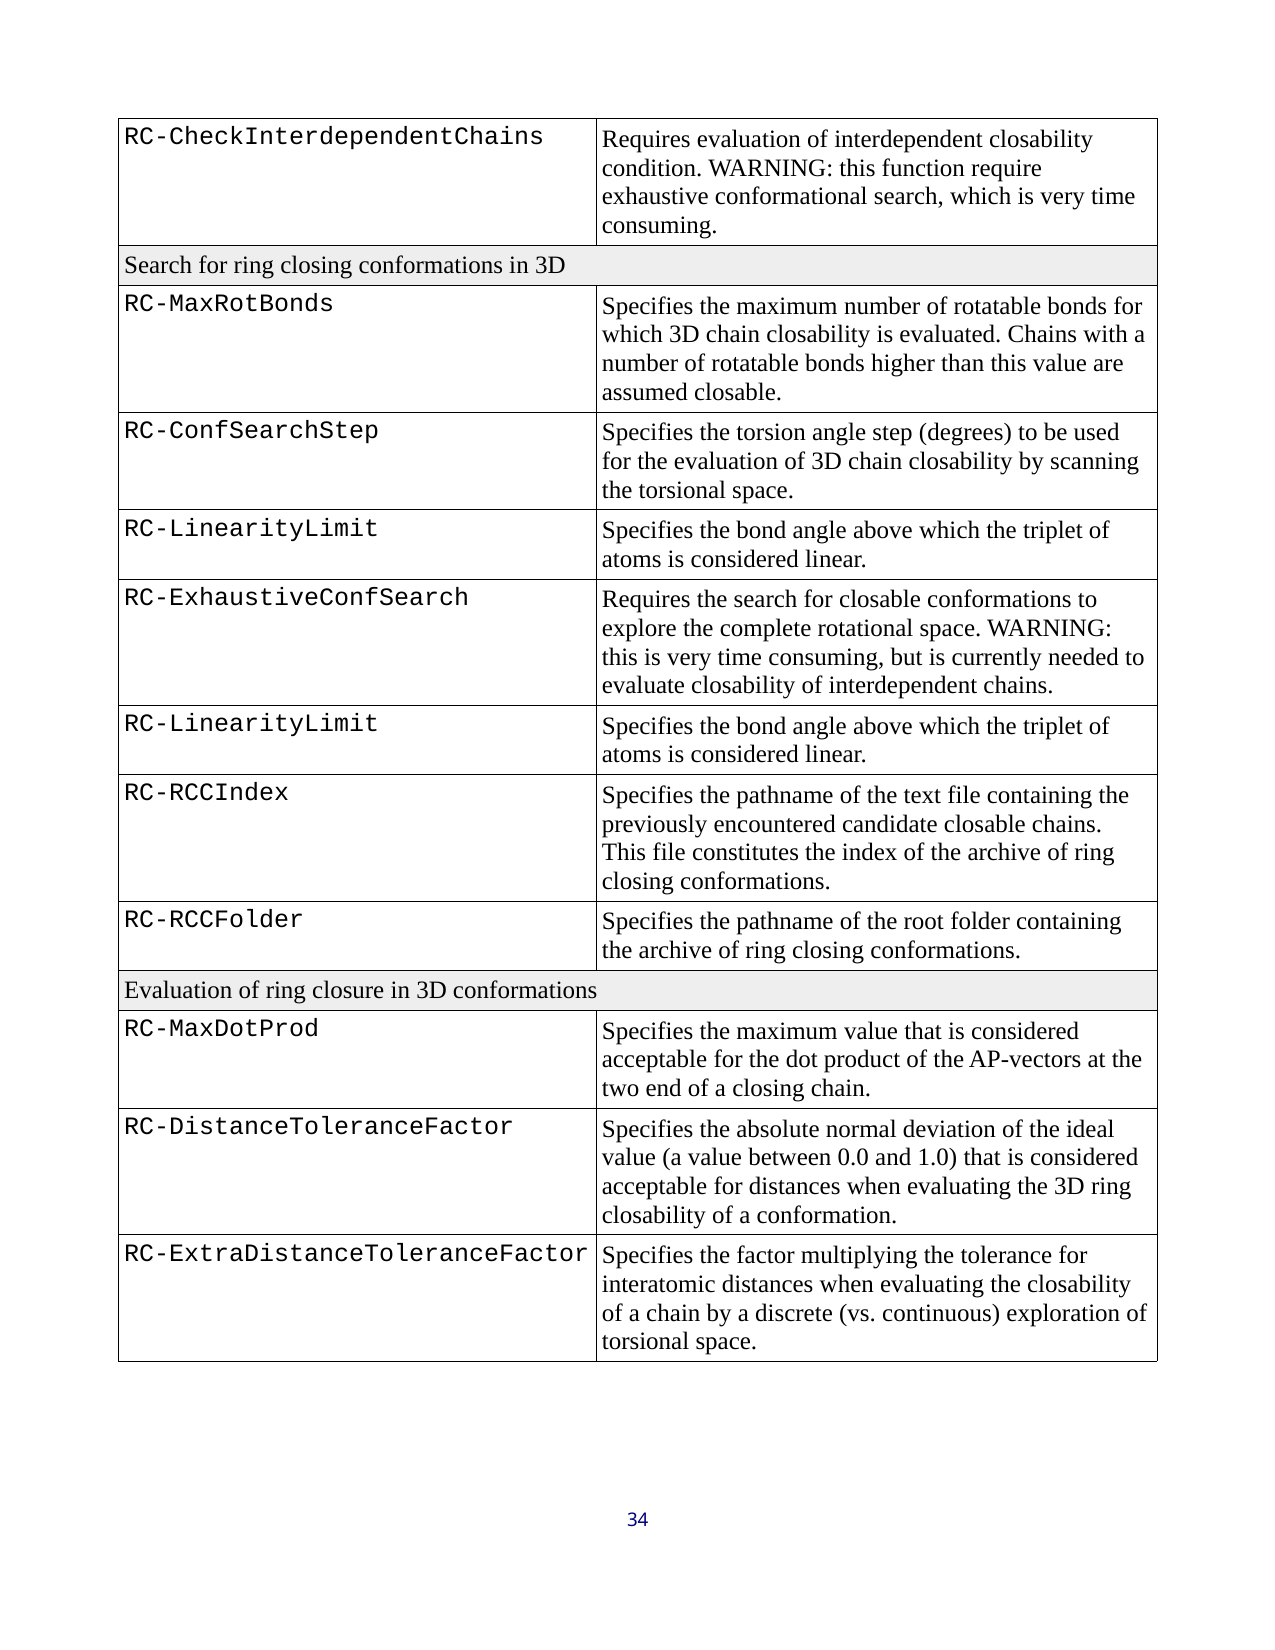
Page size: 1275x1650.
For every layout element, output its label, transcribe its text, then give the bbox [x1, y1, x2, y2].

table_cell Specifies the maximum number of rotatable bonds for which 3D chain closability is evaluated. Chains with a number of rotatable bonds higher than this value are assumed closable. [597, 286, 1157, 412]
table_cell Specifies the torsion angle step (degrees) to be used for the evaluation of 3D chain closability by scanning the torsional space. [597, 413, 1157, 509]
table_cell RC-ExtraDistanceToleranceFactor [119, 1235, 596, 1361]
table_cell Search for ring closing conformations in 3D [119, 246, 1157, 285]
table_cell RC-LinearityLimit [119, 510, 596, 578]
table_cell RC-CheckInterdependentChains [119, 119, 596, 245]
table_cell Specifies the bond angle above which the triplet of atoms is considered linear. [597, 510, 1157, 578]
table_cell Evaluation of ring closure in 3D conformations [119, 971, 1157, 1010]
table_cell Specifies the maximum value that is considered acceptable for the dot product of the AP-vectors at the two end of a closing chain. [597, 1011, 1157, 1108]
table_cell Specifies the pathname of the root folder containing the archive of ring closing conformations. [597, 902, 1157, 970]
table_cell RC-MaxDotProd [119, 1011, 596, 1108]
table_cell RC-RCCIndex [119, 775, 596, 901]
table_cell Specifies the absolute normal deviation of the ideal value (a value between 0.0 and 1.0) that is considered acceptable for distances when evaluating the 3D ring closability of a conformation. [597, 1109, 1157, 1234]
table_cell Requires evaluation of interdependent closability condition. WARNING: this function require exhaustive conformational search, which is very time consuming. [597, 119, 1157, 245]
table_cell RC-RCCFolder [119, 902, 596, 970]
table_cell Specifies the bond angle above which the triplet of atoms is considered linear. [597, 706, 1157, 774]
table_cell RC-DistanceToleranceFactor [119, 1109, 596, 1234]
table_cell Requires the search for closable conformations to explore the complete rotational space. WARNING: this is very time consuming, but is currently needed to evaluate closability of interdependent chains. [597, 580, 1157, 705]
table_cell RC-LinearityLimit [119, 706, 596, 774]
table_cell RC-ConfSearchStep [119, 413, 596, 509]
table_cell RC-MaxRotBonds [119, 286, 596, 412]
table_cell Specifies the factor multiplying the tolerance for interatomic distances when evaluating the closability of a chain by a discrete (vs. continuous) exploration of torsional space. [597, 1235, 1157, 1361]
table_cell RC-ExhaustiveConfSearch [119, 580, 596, 705]
table_cell Specifies the pathname of the text file containing the previously encountered candidate closable chains. This file constitutes the index of the archive of ring closing conformations. [597, 775, 1157, 901]
